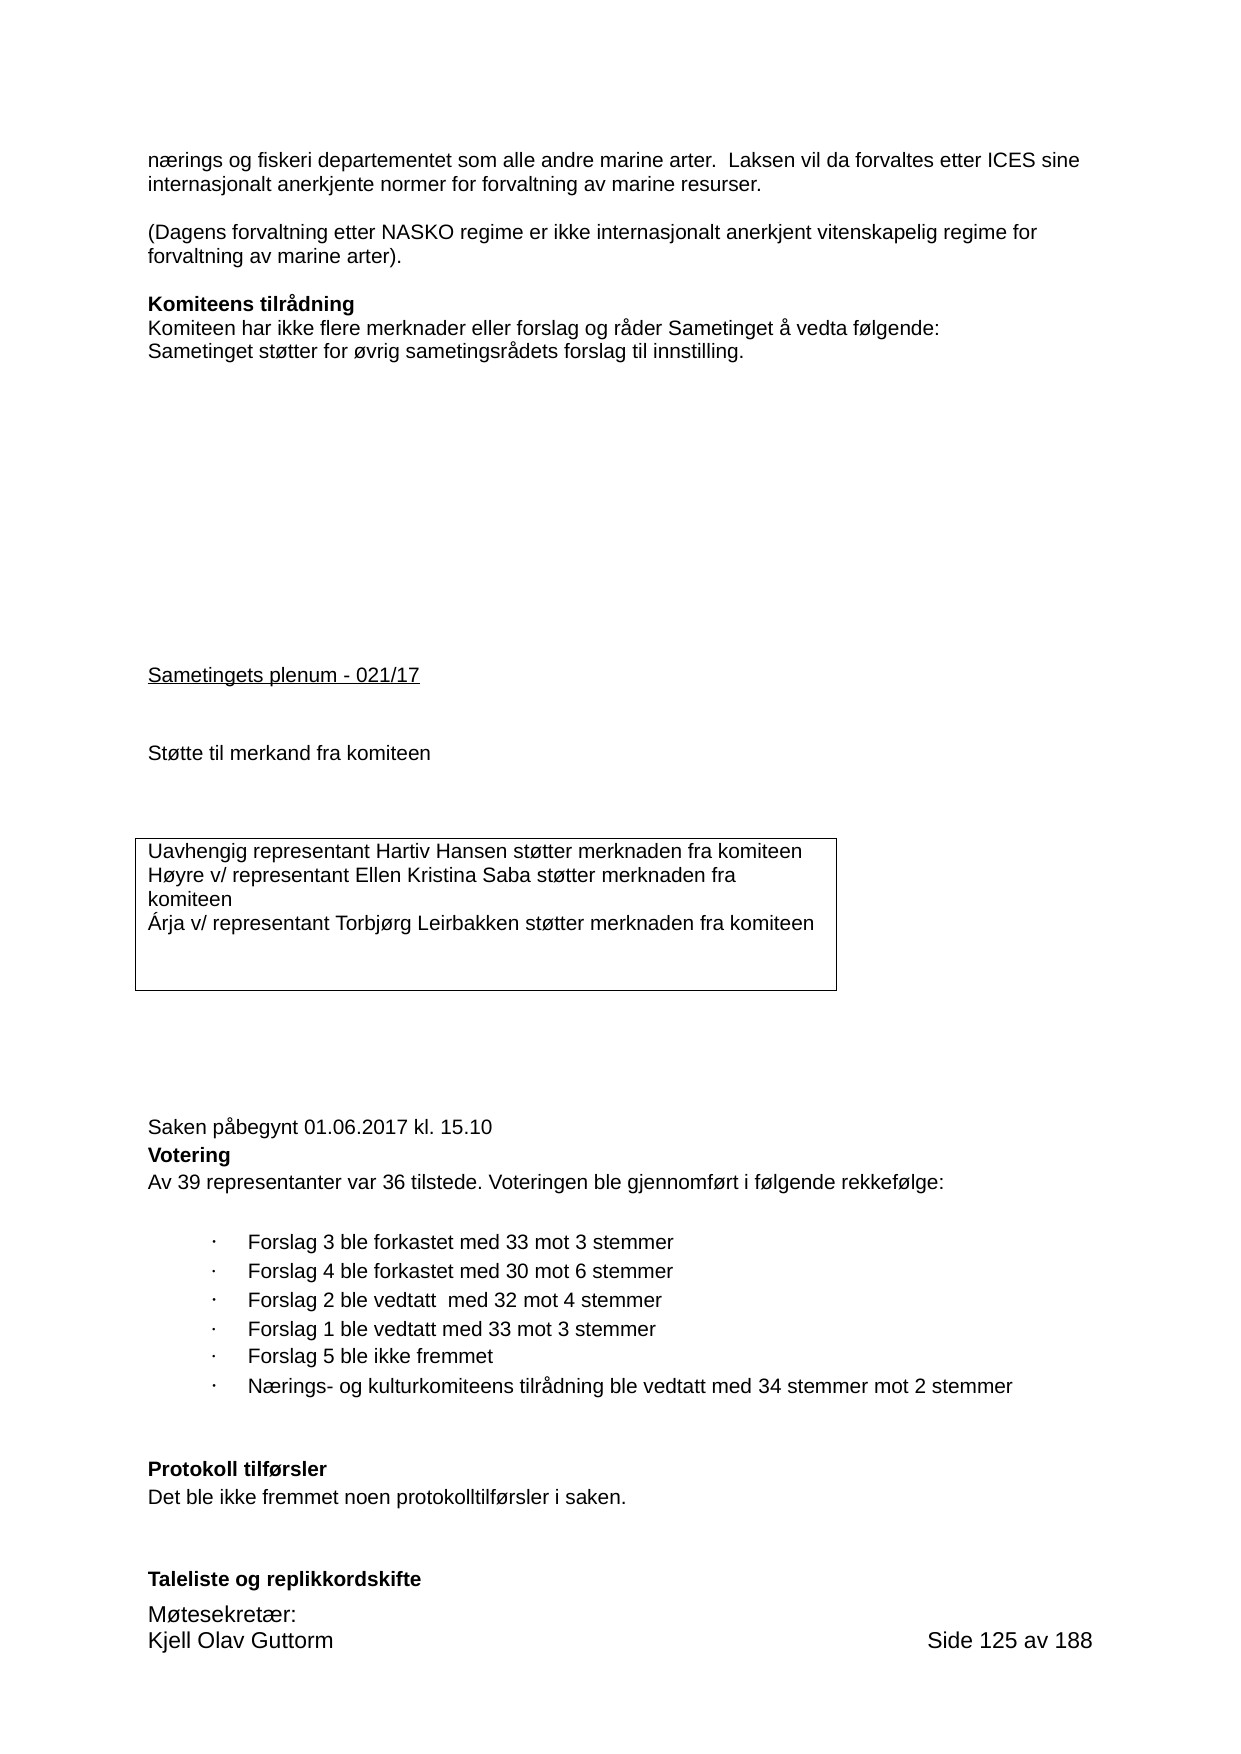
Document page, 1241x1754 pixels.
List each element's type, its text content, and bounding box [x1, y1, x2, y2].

table_header nærings og fiskeri departementet som alle andre marine arter. Laksen vil da forvaltes etter ICES sine internasjonalt anerkjente normer for forvaltning av marine resurser. (Dagens forvaltning etter NASKO regime er ikke internasjonalt anerkjent vitenskapelig regime for forvaltning av marine arter). Komiteens tilrådning Komiteen har ikke flere merknader eller forslag og råder Sametinget å vedta følgende: Sametinget støtter for øvrig sametingsrådets forslag til innstilling. [136, 148, 1104, 538]
table_header Saken påbegynt 01.06.2017 kl. 15.10 Votering Av 39 representanter var 36 tilstede. Voteringen ble gjennomført i følgende rekkefølge: Forslag 3 ble forkastet med 33 mot 3 stemmer Forslag 4 ble forkastet med 30 mot 6 stemmer Forslag 2 ble vedtatt med 32 mot 4 stemmer Forslag 1 ble vedtatt med 33 mot 3 stemmer Forslag 5 ble ikke fremmet Nærings- og kulturkomiteens tilrådning ble vedtatt med 34 stemmer mot 2 stemmer Protokoll tilførsler Det ble ikke fremmet noen protokolltilførsler i saken. Taleliste og replikkordskifte [136, 1115, 1024, 1591]
text Støtte til merkand fra komiteen [148, 741, 1093, 765]
table_header Uavhengig representant Hartiv Hansen støtter merknaden fra komiteen Høyre v/ representant Ellen Kristina Saba støtter merknaden fra komiteen Árja v/ representant Torbjørg Leirbakken støtter merknaden fra komiteen [136, 839, 836, 990]
text Sametingets plenum - 021/17 [148, 662, 1093, 717]
